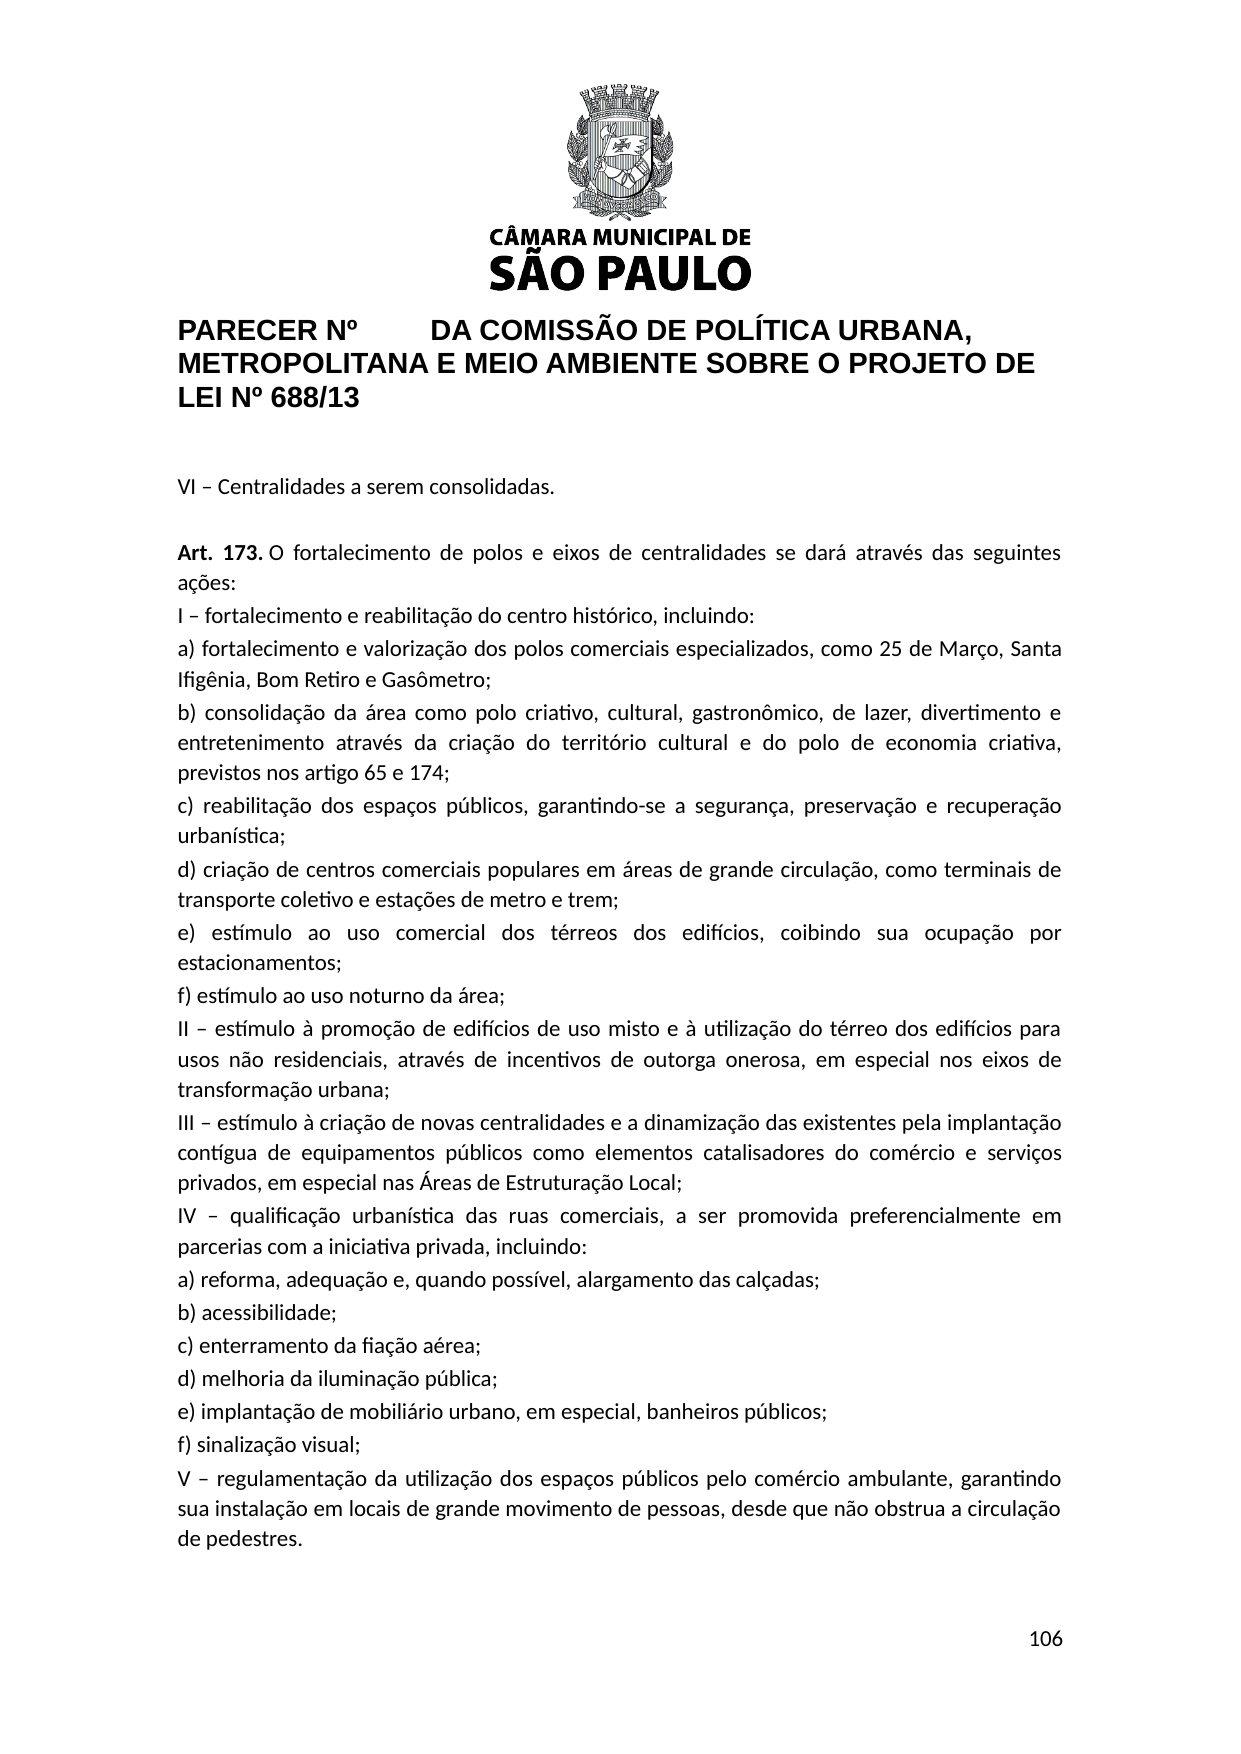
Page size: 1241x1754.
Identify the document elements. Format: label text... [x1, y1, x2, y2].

text I – fortalecimento e reabilitação do centro histórico, incluindo: [177, 601, 1063, 629]
text IV – qualificação urbanística das ruas comerciais, a ser promovida preferencialmente em parcerias com a iniciativa privada, incluindo: [177, 1202, 1063, 1260]
text f) sinalização visual; [177, 1431, 1063, 1459]
text e) estímulo ao uso comercial dos térreos dos edifícios, coibindo sua ocupação por estacionamentos; [177, 918, 1063, 976]
text b) consolidação da área como polo criativo, cultural, gastronômico, de lazer, divertimento e entretenimento através da criação do território cultural e do polo de economia criativa, previstos nos artigo 65 e 174; [177, 698, 1063, 786]
text c) reabilitação dos espaços públicos, garantindo-se a segurança, preservação e recuperação urbanística; [177, 791, 1063, 850]
text b) acessibilidade; [177, 1298, 1063, 1326]
text V – regulamentação da utilização dos espaços públicos pelo comércio ambulante, garantindo sua instalação em locais de grande movimento de pessoas, desde que não obstrua a circulação de pedestres. [177, 1464, 1063, 1552]
text d) melhoria da iluminação pública; [177, 1364, 1063, 1392]
text a) fortalecimento e valorização dos polos comerciais especializados, como 25 de Março, Santa Ifigênia, Bom Retiro e Gasômetro; [177, 634, 1063, 693]
text f) estímulo ao uso noturno da área; [177, 981, 1063, 1009]
text a) reforma, adequação e, quando possível, alargamento das calçadas; [177, 1265, 1063, 1293]
text c) enterramento da fiação aérea; [177, 1331, 1063, 1359]
picture [488, 83, 752, 292]
text III – estímulo à criação de novas centralidades e a dinamização das existentes pela implantação contígua de equipamentos públicos como elementos catalisadores do comércio e serviços privados, em especial nas Áreas de Estruturação Local; [177, 1108, 1063, 1197]
text d) criação de centros comerciais populares em áreas de grande circulação, como terminais de transporte coletivo e estações de metro e trem; [177, 855, 1063, 913]
text VI – Centralidades a serem consolidadas. [177, 472, 1063, 500]
text e) implantação de mobiliário urbano, em especial, banheiros públicos; [177, 1397, 1063, 1426]
text II – estímulo à promoção de edifícios de uso misto e à utilização do térreo dos edifícios para usos não residenciais, através de incentivos de outorga onerosa, em especial nos eixos de transformação urbana; [177, 1014, 1063, 1103]
text Art. 173. O fortalecimento de polos e eixos de centralidades se dará através das seguintes ações: [177, 538, 1063, 596]
